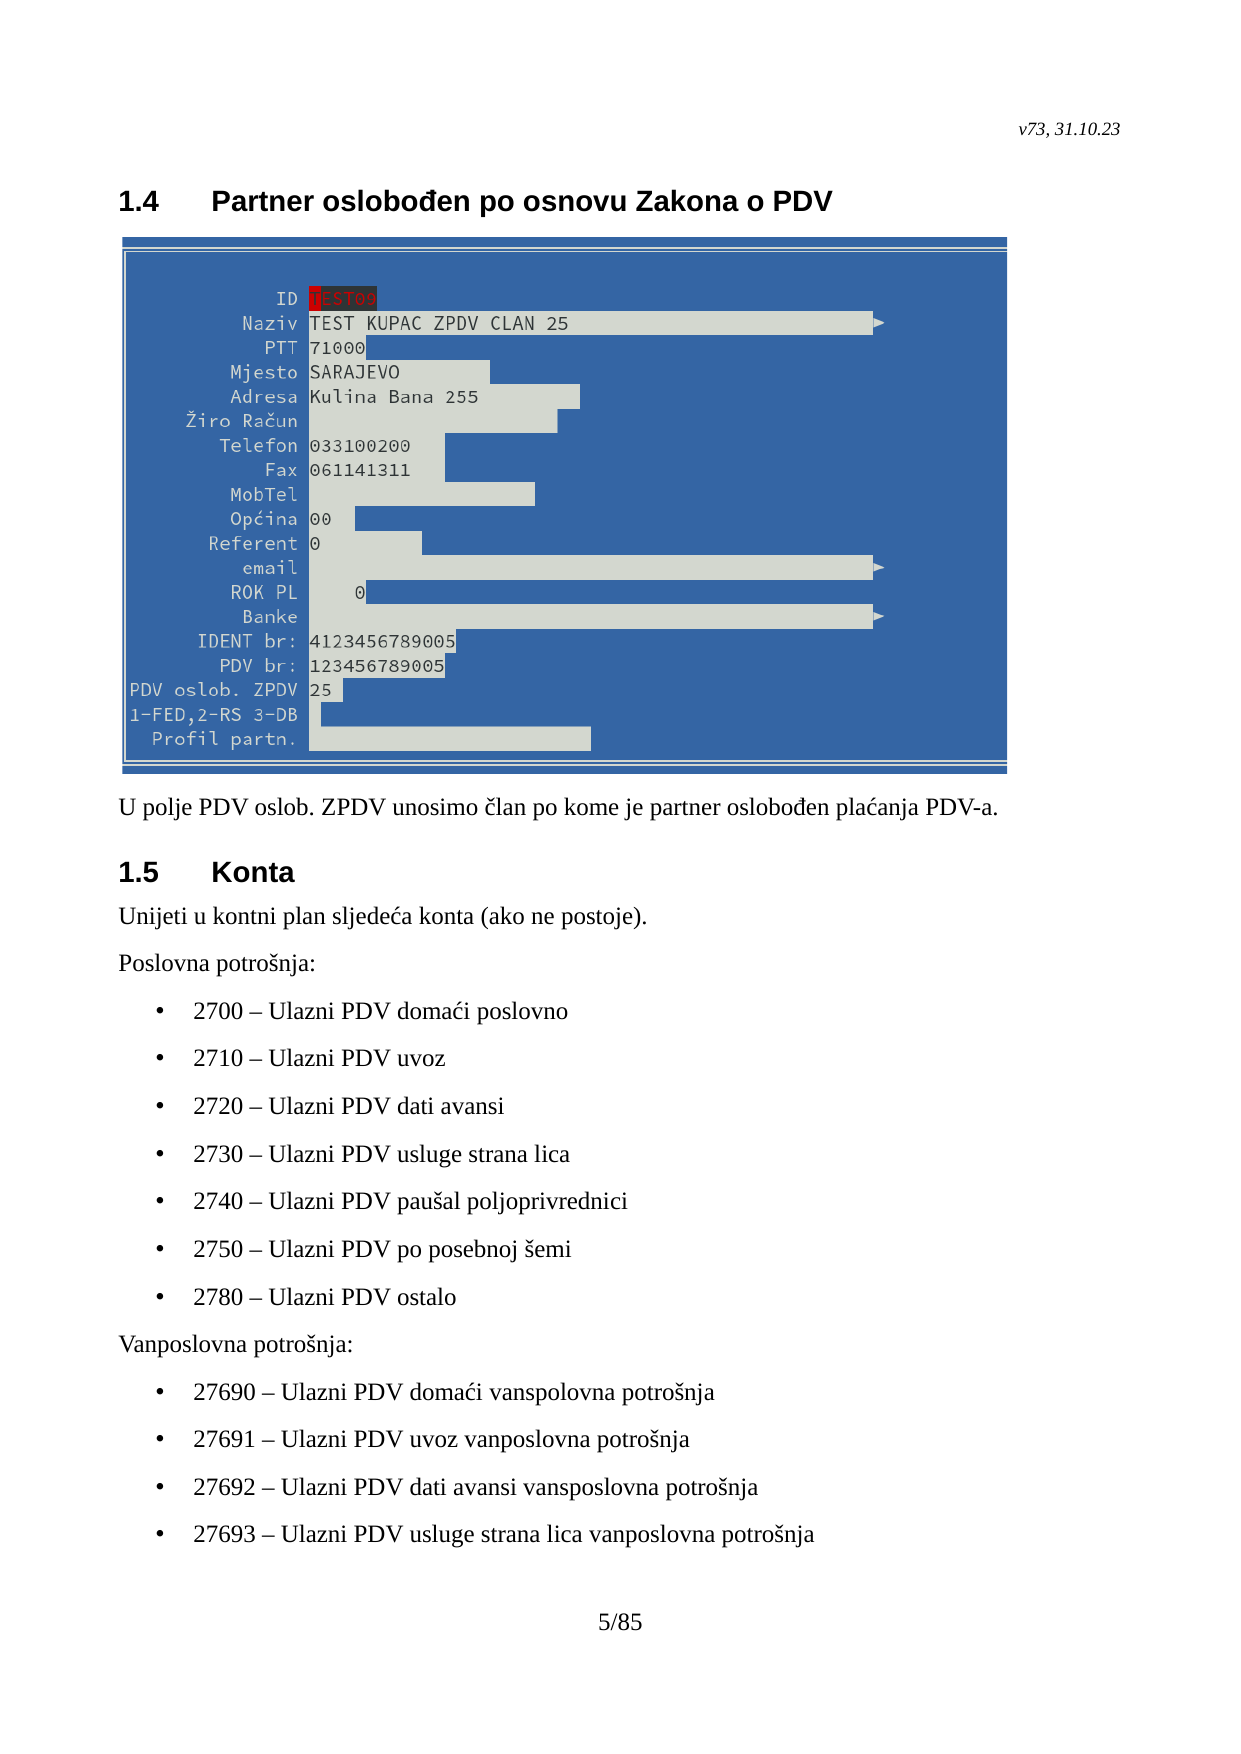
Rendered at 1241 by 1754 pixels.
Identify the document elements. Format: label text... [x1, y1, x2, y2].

picture [122, 237, 1008, 774]
list 2720 – Ulazni PDV dati avansi [156, 1091, 1122, 1120]
text U polje PDV oslob. ZPDV unosimo član po kome je partner oslobođen plaćanja PDV-a. [118, 792, 1122, 821]
text Unijeti u kontni plan sljedeća konta (ako ne postoje). [118, 901, 1122, 929]
list 27692 – Ulazni PDV dati avansi vansposlovna potrošnja [156, 1472, 1122, 1501]
list 2740 – Ulazni PDV paušal poljoprivrednici [156, 1186, 1122, 1215]
subtitle Konta [118, 854, 1122, 888]
subtitle Partner oslobođen po osnovu Zakona o PDV [118, 184, 1122, 217]
list 27690 – Ulazni PDV domaći vanspolovna potrošnja [156, 1377, 1122, 1406]
list 27693 – Ulazni PDV usluge strana lica vanposlovna potrošnja [156, 1519, 1122, 1548]
list 2710 – Ulazni PDV uvoz [156, 1043, 1122, 1072]
list 2700 – Ulazni PDV domaći poslovno [156, 996, 1122, 1025]
list 2730 – Ulazni PDV usluge strana lica [156, 1139, 1122, 1167]
list 27691 – Ulazni PDV uvoz vanposlovna potrošnja [156, 1424, 1122, 1453]
list 2780 – Ulazni PDV ostalo [156, 1282, 1122, 1310]
text Poslovna potrošnja: [118, 948, 1122, 977]
text Vanposlovna potrošnja: [118, 1329, 1122, 1358]
list 2750 – Ulazni PDV po posebnoj šemi [156, 1234, 1122, 1263]
